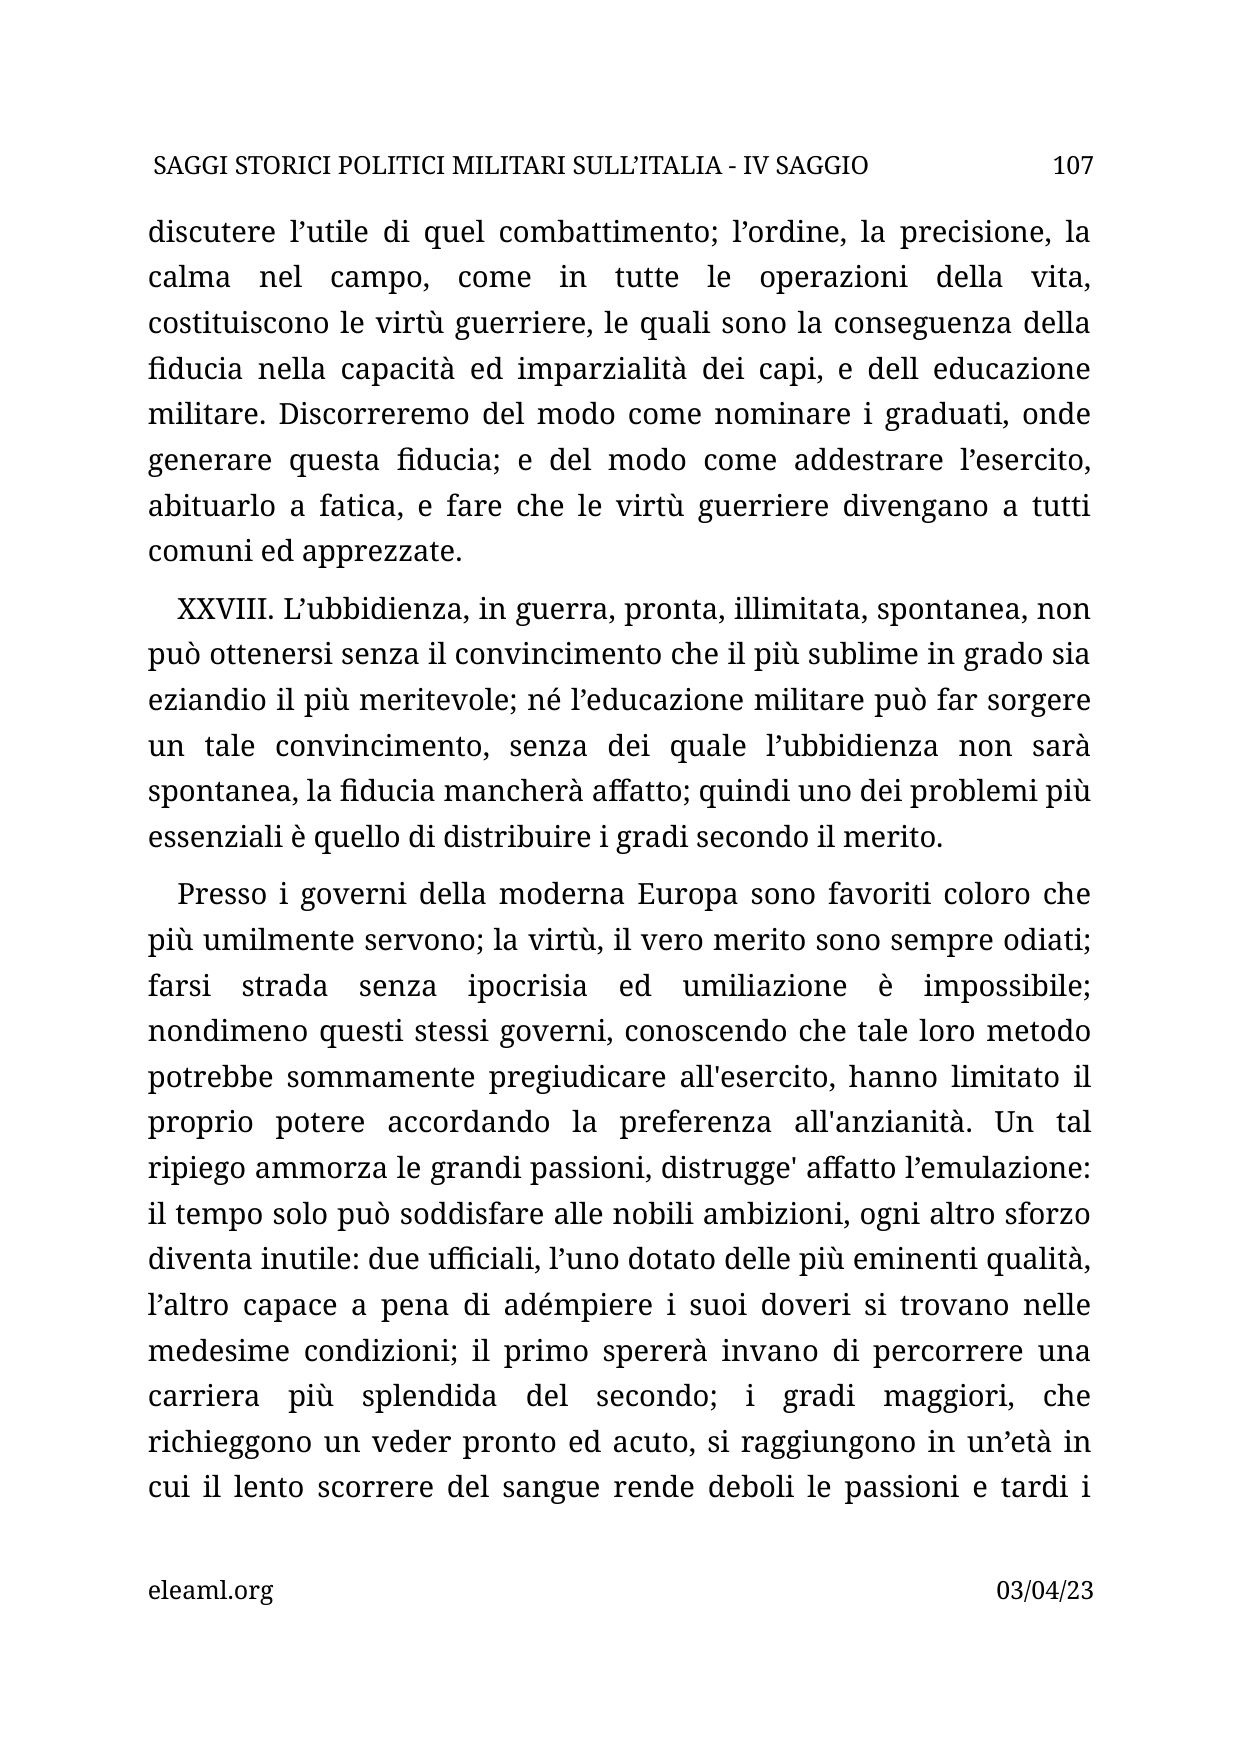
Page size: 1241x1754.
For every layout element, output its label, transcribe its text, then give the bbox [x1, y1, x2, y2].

text Presso i governi della moderna Europa sono favoriti coloro che più umilmente servono; la virtù, il vero merito sono sempre odiati; farsi strada senza ipocrisia ed umiliazione è impossibile; nondimeno questi stessi governi, conoscendo che tale loro metodo potrebbe sommamente pregiudicare all'esercito, hanno limitato il proprio potere accordando la preferenza all'anzianità. Un tal ripiego ammorza le grandi passioni, distrugge' affatto l’emulazione: il tempo solo può soddisfare alle nobili ambizioni, ogni altro sforzo diventa inutile: due ufficiali, l’uno dotato delle più eminenti qualità, l’altro capace a pena di adémpiere i suoi doveri si trovano nelle medesime condizioni; il primo spererà invano di percorrere una carriera più splendida del secondo; i gradi maggiori, che richieggono un veder pronto ed acuto, si raggiungono in un’età in cui il lento scorrere del sangue rende deboli le passioni e tardi i [148, 874, 1093, 1506]
text discutere l’utile di quel combattimento; l’ordine, la precisione, la calma nel campo, come in tutte le operazioni della vita, costituiscono le virtù guerriere, le quali sono la conseguenza della fiducia nella capacità ed imparzialità dei capi, e dell educazione militare. Discorreremo del modo come nominare i graduati, onde generare questa fiducia; e del modo come addestrare l’esercito, abituarlo a fatica, e fare che le virtù guerriere divengano a tutti comuni ed apprezzate. [148, 211, 1093, 570]
text XXVIII. L’ubbidienza, in guerra, pronta, illimitata, spontanea, non può ottenersi senza il convincimento che il più sublime in grado sia eziandio il più meritevole; né l’educazione militare può far sorgere un tale convincimento, senza dei quale l’ubbidienza non sarà spontanea, la fiducia mancherà affatto; quindi uno dei problemi più essenziali è quello di distribuire i gradi secondo il merito. [148, 588, 1093, 856]
